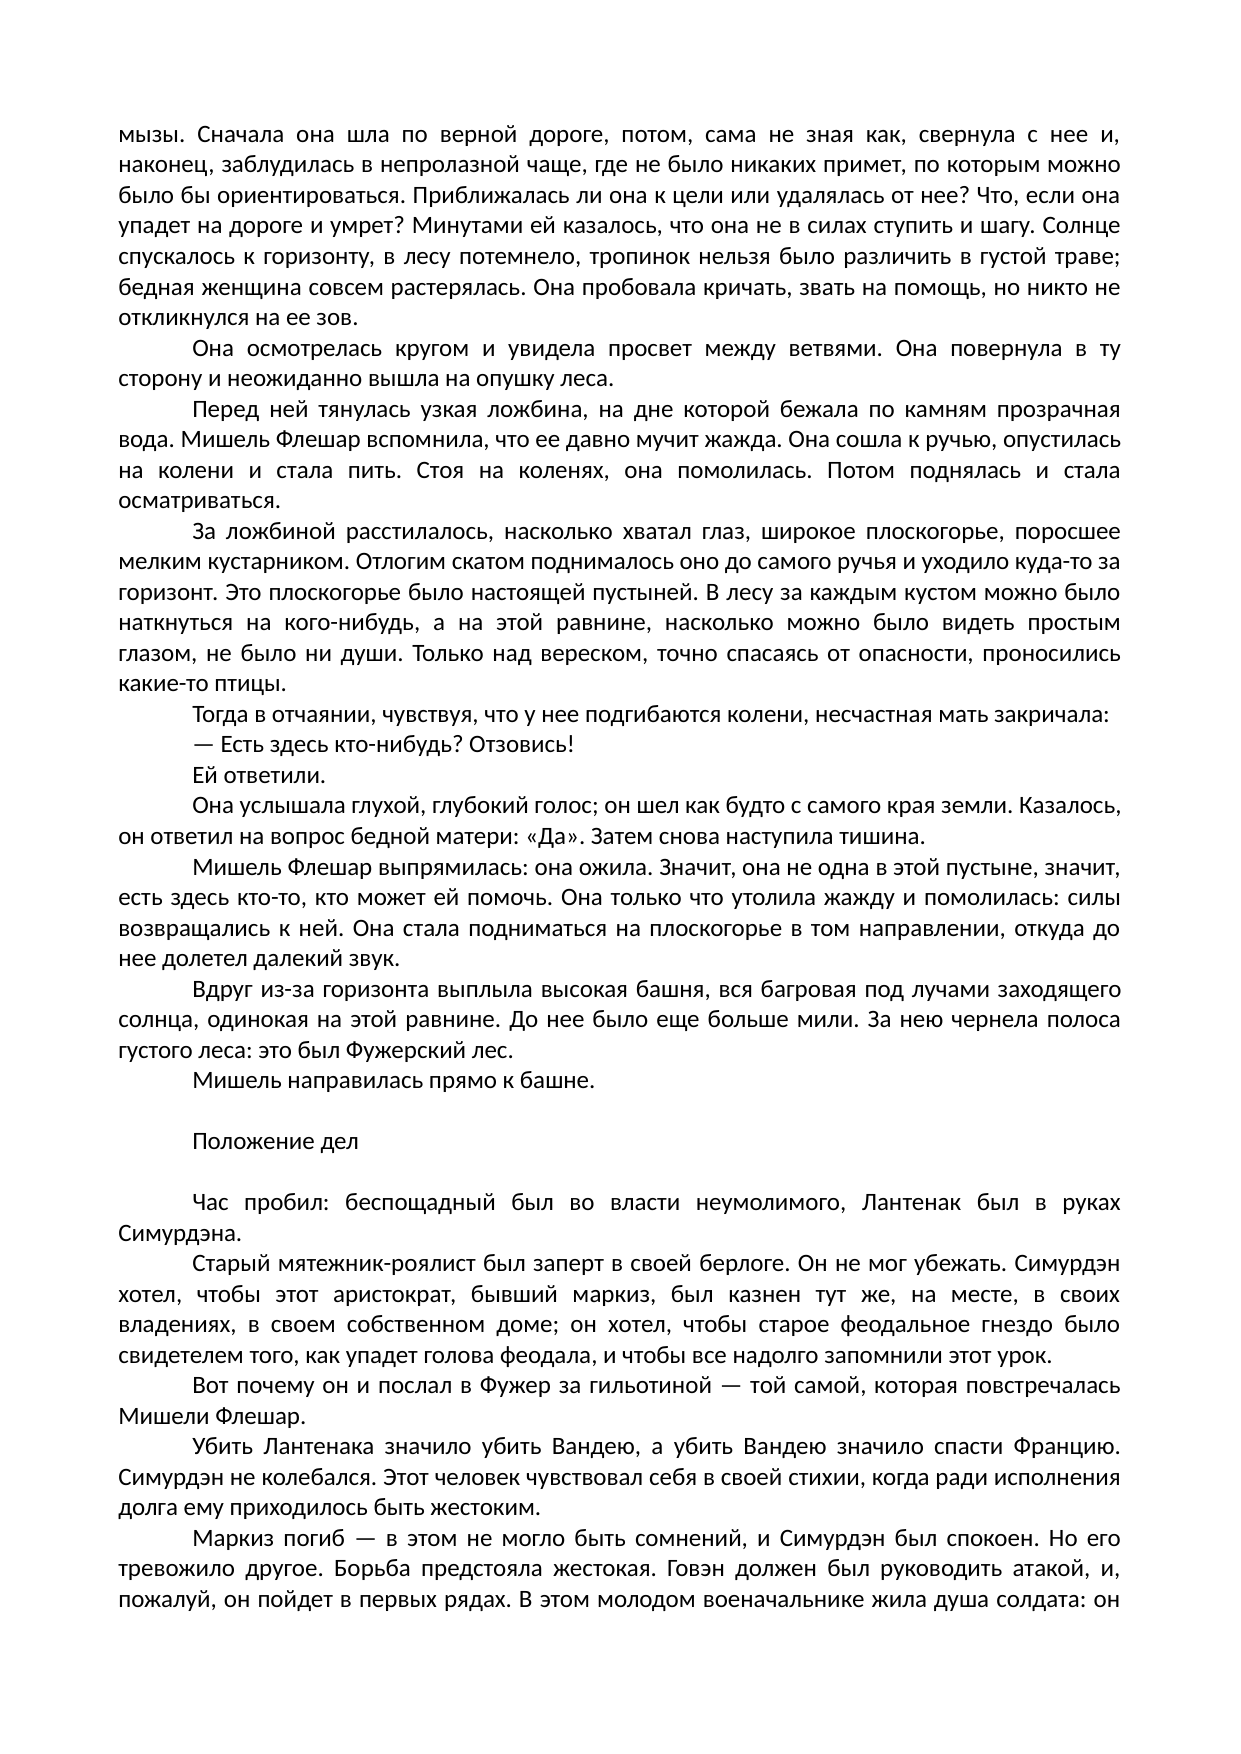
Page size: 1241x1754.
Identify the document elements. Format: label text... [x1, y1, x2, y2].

text Она осмотрелась кругом и увидела просвет между ветвями. Она повернула в ту сторону и неожиданно вышла на опушку леса. [118, 332, 1122, 393]
text Мишель Флешар выпрямилась: она ожила. Значит, она не одна в этой пустыне, значит, есть здесь кто-то, кто может ей помочь. Она только что утолила жажду и помолилась: силы возвращались к ней. Она стала подниматься на плоскогорье в том направлении, откуда до нее долетел далекий звук. [118, 851, 1122, 973]
text Она услышала глухой, глубокий голос; он шел как будто с самого края земли. Казалось, он ответил на вопрос бедной матери: «Да». Затем снова наступила тишина. [118, 789, 1122, 851]
text Ей ответили. [118, 759, 1122, 789]
text Перед ней тянулась узкая ложбина, на дне которой бежала по камням прозрачная вода. Мишель Флешар вспомнила, что ее давно мучит жажда. Она сошла к ручью, опустилась на колени и стала пить. Стоя на коленях, она помолилась. Потом поднялась и стала осматриваться. [118, 393, 1122, 515]
text Тогда в отчаянии, чувствуя, что у нее подгибаются колени, несчастная мать закричала: [118, 698, 1122, 728]
text — Есть здесь кто-нибудь? Отзовись! [118, 728, 1122, 759]
text Час пробил: беспощадный был во власти неумолимого, Лантенак был в руках Симурдэна. [118, 1186, 1122, 1247]
text мызы. Сначала она шла по верной дороге, потом, сама не зная как, свернула с нее и, наконец, заблудилась в непролазной чаще, где не было никаких примет, по которым можно было бы ориентироваться. Приближалась ли она к цели или удалялась от нее? Что, если она упадет на дороге и умрет? Минутами ей казалось, что она не в силах ступить и шагу. Солнце спускалось к горизонту, в лесу потемнело, тропинок нельзя было различить в густой траве; бедная женщина совсем растерялась. Она пробовала кричать, звать на помощь, но никто не откликнулся на ее зов. [118, 118, 1122, 332]
text Вот почему он и послал в Фужер за гильотиной — той самой, которая повстречалась Мишели Флешар. [118, 1369, 1122, 1431]
text Положение дел [118, 1125, 1122, 1156]
text Вдруг из-за горизонта выплыла высокая башня, вся багровая под лучами заходящего солнца, одинокая на этой равнине. До нее было еще больше мили. За нею чернела полоса густого леса: это был Фужерский лес. [118, 973, 1122, 1064]
text Старый мятежник-роялист был заперт в своей берлоге. Он не мог убежать. Симурдэн хотел, чтобы этот аристократ, бывший маркиз, был казнен тут же, на месте, в своих владениях, в своем собственном доме; он хотел, чтобы старое феодальное гнездо было свидетелем того, как упадет голова феодала, и чтобы все надолго запомнили этот урок. [118, 1247, 1122, 1369]
text Маркиз погиб — в этом не могло быть сомнений, и Симурдэн был спокоен. Но его тревожило другое. Борьба предстояла жестокая. Говэн должен был руководить атакой, и, пожалуй, он пойдет в первых рядах. В этом молодом военачальнике жила душа солдата: он [118, 1522, 1122, 1614]
text За ложбиной расстилалось, насколько хватал глаз, широкое плоскогорье, поросшее мелким кустарником. Отлогим скатом поднималось оно до самого ручья и уходило куда-то за горизонт. Это плоскогорье было настоящей пустыней. В лесу за каждым кустом можно было наткнуться на кого-нибудь, а на этой равнине, насколько можно было видеть простым глазом, не было ни души. Только над вереском, точно спасаясь от опасности, проносились какие-то птицы. [118, 515, 1122, 698]
text Убить Лантенака значило убить Вандею, а убить Вандею значило спасти Францию. Симурдэн не колебался. Этот человек чувствовал себя в своей стихии, когда ради исполнения долга ему приходилось быть жестоким. [118, 1431, 1122, 1522]
text Мишель направилась прямо к башне. [118, 1064, 1122, 1095]
